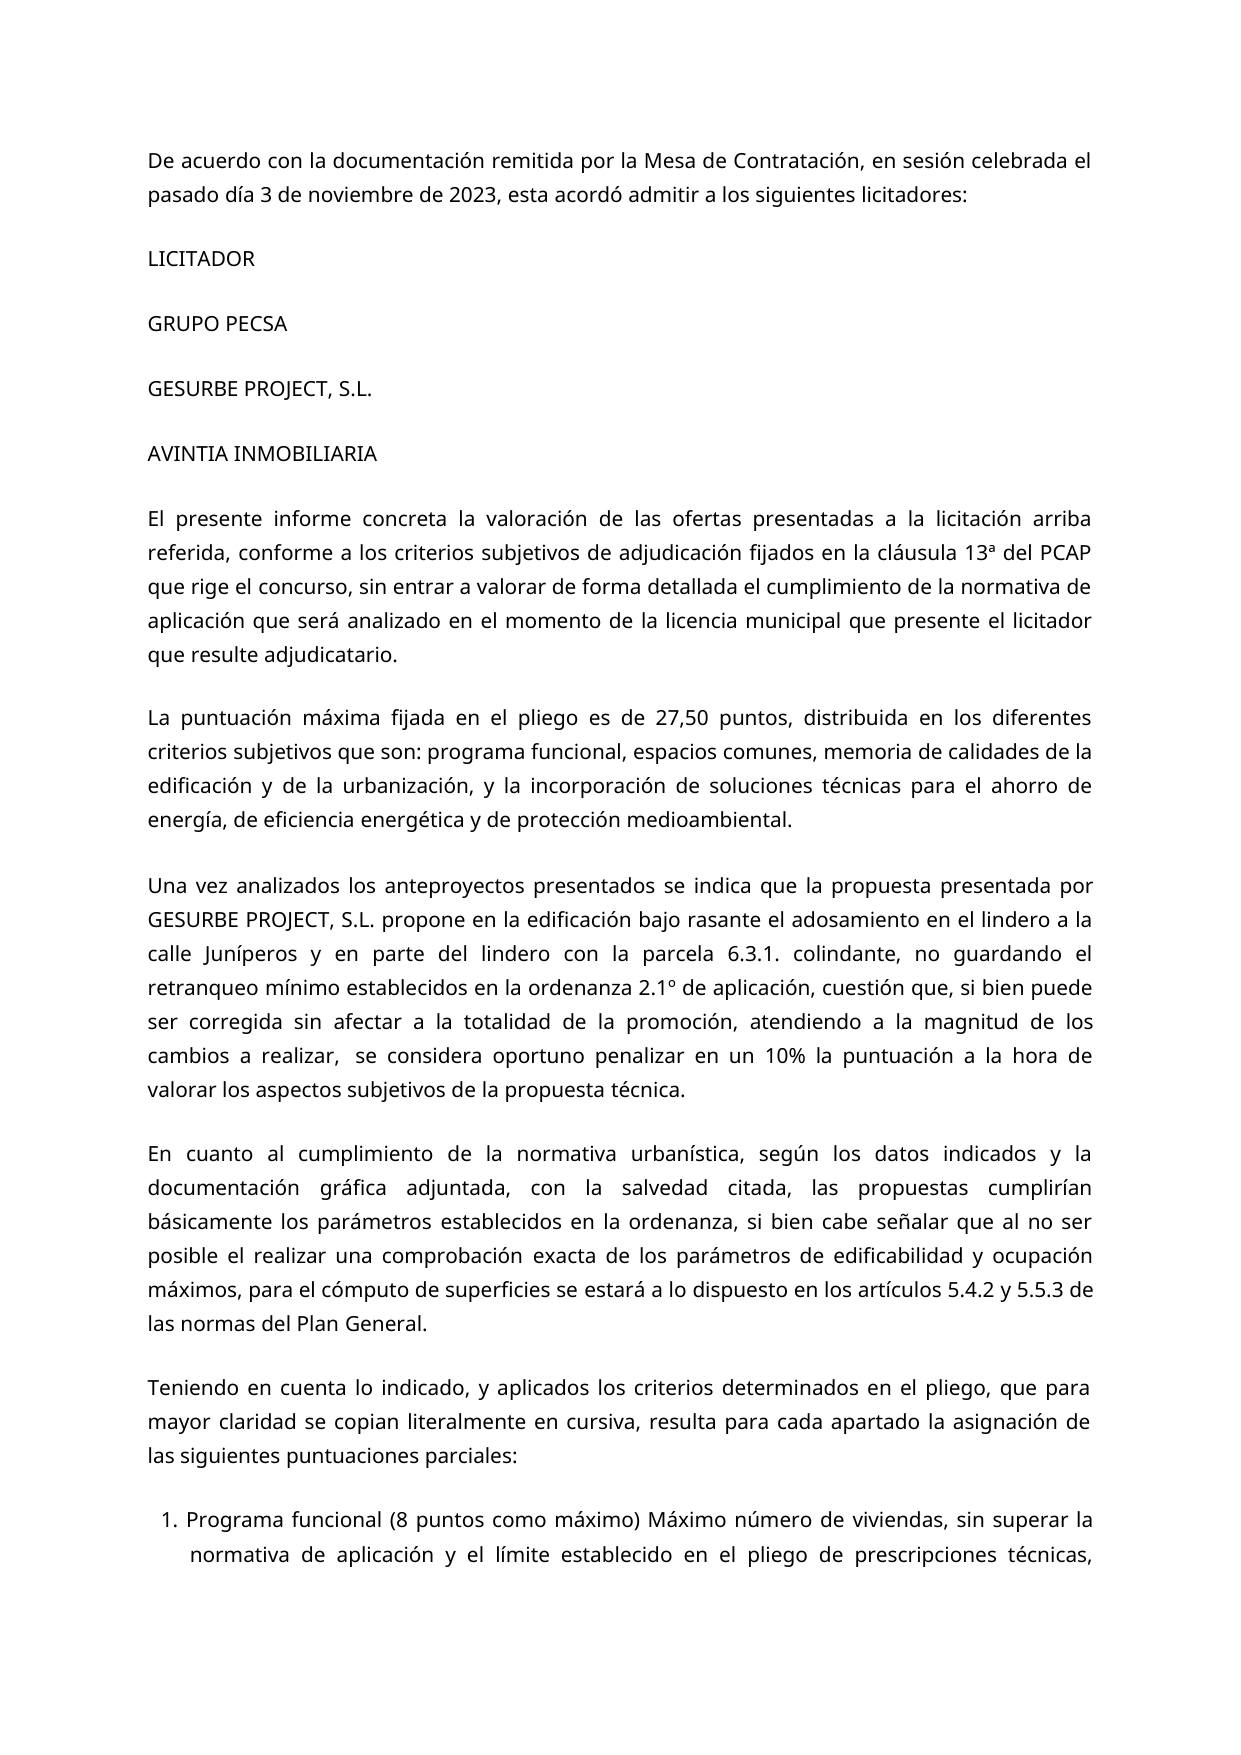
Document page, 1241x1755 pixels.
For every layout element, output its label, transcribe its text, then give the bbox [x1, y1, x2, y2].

text Una vez analizados los anteproyectos presentados se indica que la propuesta presentada por GESURBE PROJECT, S.L. propone en la edificación bajo rasante el adosamiento en el lindero a la calle Juníperos y en parte del lindero con la parcela 6.3.1. colindante, no guardando el retranqueo mínimo establecidos en la ordenanza 2.1º de aplicación, cuestión que, si bien puede ser corregida sin afectar a la totalidad de la promoción, atendiendo a la magnitud de los cambios a realizar, se considera oportuno penalizar en un 10% la puntuación a la hora de valorar los aspectos subjetivos de la propuesta técnica. [147, 871, 1094, 1104]
text La puntuación máxima fijada en el pliego es de 27,50 puntos, distribuida en los diferentes criterios subjetivos que son: programa funcional, espacios comunes, memoria de calidades de la edificación y de la urbanización, y la incorporación de soluciones técnicas para el ahorro de energía, de eficiencia energética y de protección medioambiental. [147, 703, 1094, 834]
text LICITADOR GRUPO PECSA [147, 244, 301, 338]
text GESURBE PROJECT, S.L. AVINTIA INMOBILIARIA [147, 374, 400, 467]
text 1. Programa funcional (8 puntos como máximo) Máximo número de viviendas, sin superar la normativa de aplicación y el límite establecido en el pliego de prescripciones técnicas, [161, 1506, 1094, 1568]
text De acuerdo con la documentación remitida por la Mesa de Contratación, en sesión celebrada el pasado día 3 de noviembre de 2023, esta acordó admitir a los siguientes licitadores: [147, 146, 1093, 209]
text Teniendo en cuenta lo indicado, y aplicados los criterios determinados en el pliego, que para mayor claridad se copian literalmente en cursiva, resulta para cada apartado la asignación de las siguientes puntuaciones parciales: [147, 1373, 1092, 1470]
text En cuanto al cumplimiento de la normativa urbanística, según los datos indicados y la documentación gráfica adjuntada, con la salvedad citada, las propuestas cumplirían básicamente los parámetros establecidos en la ordenanza, si bien cabe señalar que al no ser posible el realizar una comprobación exacta de los parámetros de edificabilidad y ocupación máximos, para el cómputo de superficies se estará a lo dispuesto en los artículos 5.4.2 y 5.5.3 de las normas del Plan General. [147, 1139, 1093, 1338]
text El presente informe concreta la valoración de las ofertas presentadas a la licitación arriba referida, conforme a los criterios subjetivos de adjudicación fijados en la cláusula 13ª del PCAP que rige el concurso, sin entrar a valorar de forma detallada el cumplimiento de la normativa de aplicación que será analizado en el momento de la licencia municipal que presente el licitador que resulte adjudicatario. [147, 504, 1093, 668]
